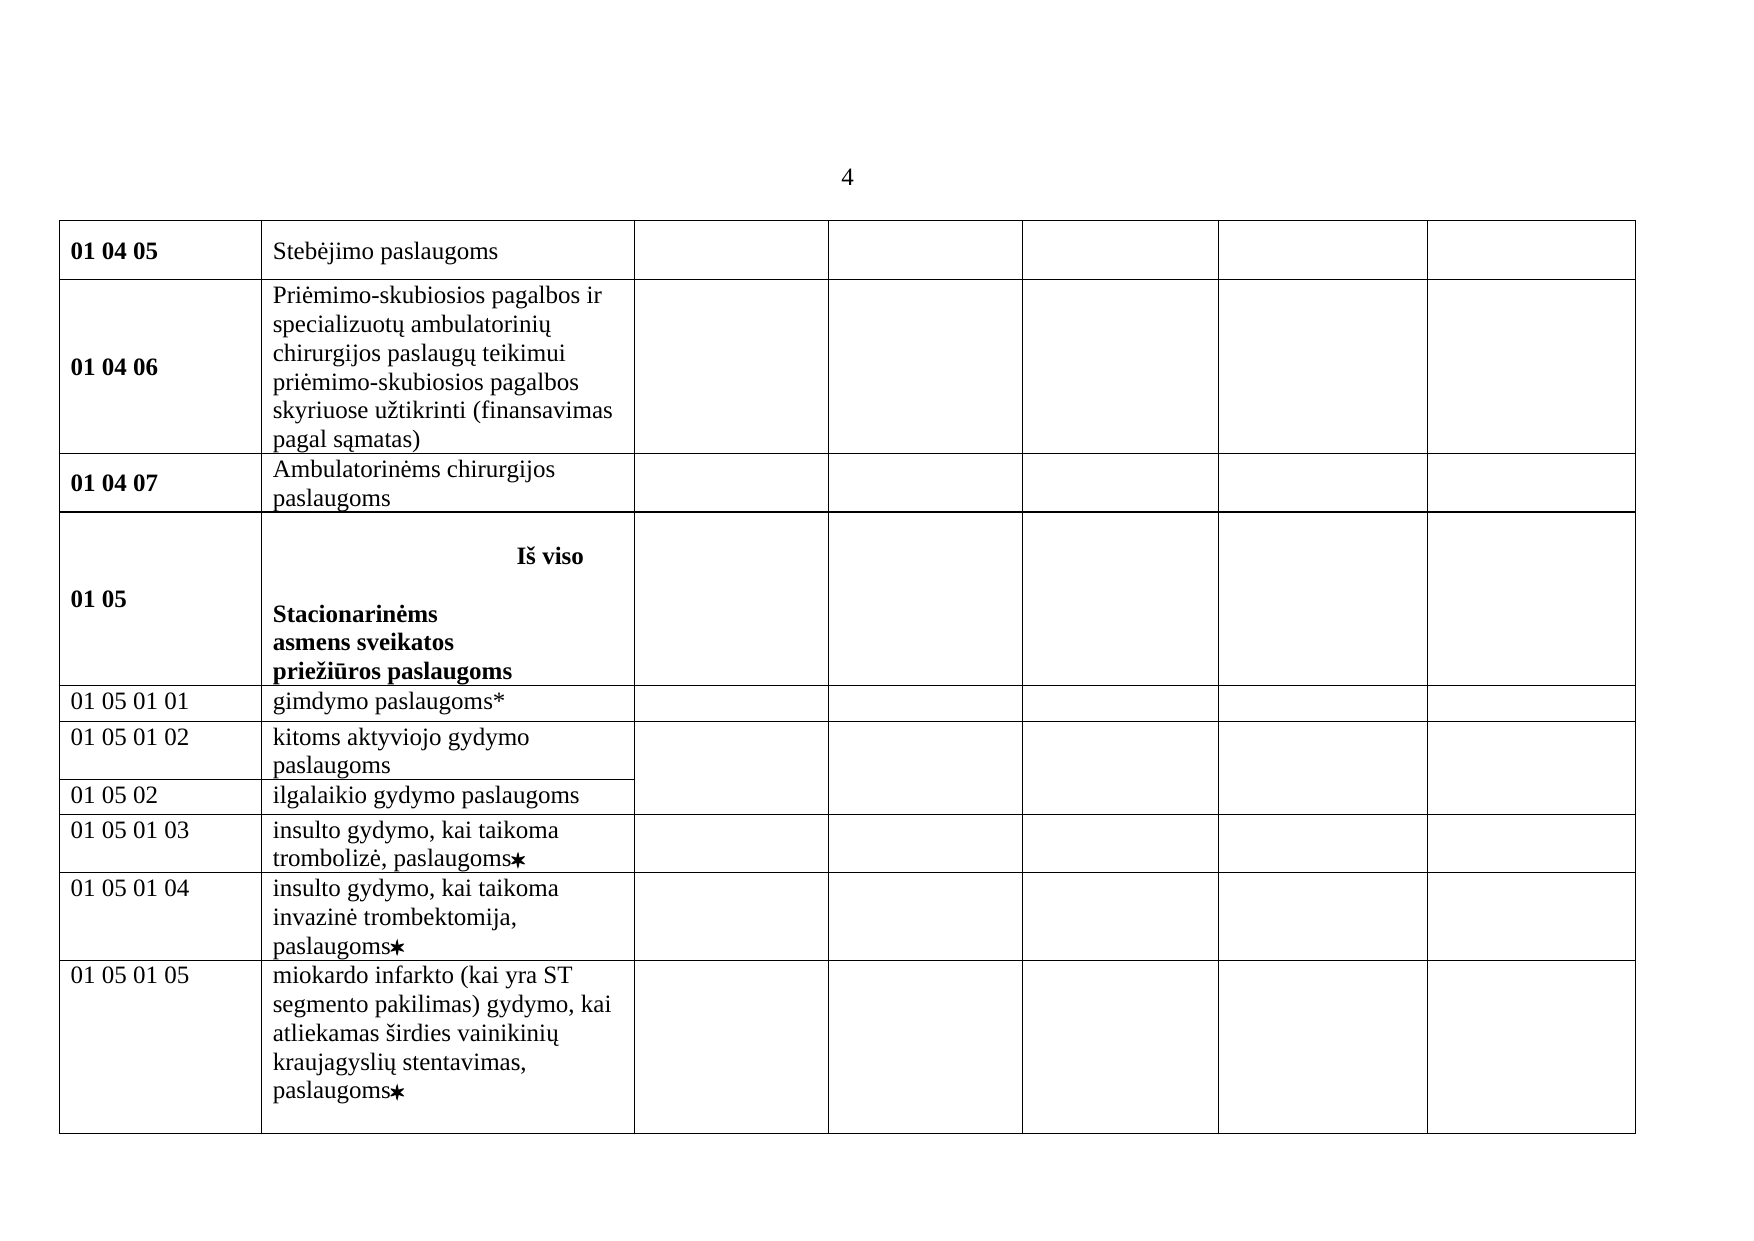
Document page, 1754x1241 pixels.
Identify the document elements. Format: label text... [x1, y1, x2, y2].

table_cell [1428, 454, 1635, 511]
table_cell [1023, 686, 1218, 721]
table_cell [1219, 961, 1427, 1133]
table_cell 01 05 01 03 [60, 815, 261, 872]
table_cell 01 05 01 05 [60, 961, 261, 1133]
table_cell 01 05 [60, 513, 261, 685]
table_cell 01 05 01 02 [60, 722, 261, 779]
table_cell [829, 722, 1022, 814]
table_cell Iš viso Stacionarinėms asmens sveikatos priežiūros paslaugoms [262, 513, 634, 685]
table_cell [1428, 686, 1635, 721]
table_cell insulto gydymo, kai taikoma trombolizė, paslaugoms [262, 815, 634, 872]
table_cell [1023, 961, 1218, 1133]
table_cell 01 05 02 [60, 780, 261, 814]
table_cell [829, 961, 1022, 1133]
table_cell [1023, 221, 1218, 279]
table_cell [829, 280, 1022, 453]
table_cell [1219, 815, 1427, 872]
table_cell [635, 686, 828, 721]
table_cell [1428, 513, 1635, 685]
table_cell [635, 722, 828, 814]
table_cell [1023, 722, 1218, 814]
table_cell [1219, 221, 1427, 279]
table_cell [829, 815, 1022, 872]
table_cell miokardo infarkto (kai yra ST segmento pakilimas) gydymo, kai atliekamas širdies vainikinių kraujagyslių stentavimas, paslaugoms [262, 961, 634, 1133]
table_cell [829, 873, 1022, 959]
table_cell [1023, 815, 1218, 872]
table_cell [635, 280, 828, 453]
table_cell [1219, 280, 1427, 453]
table_cell gimdymo paslaugoms* [262, 686, 634, 721]
table_cell ilgalaikio gydymo paslaugoms [262, 780, 634, 814]
table_cell [1219, 454, 1427, 511]
table_cell Stebėjimo paslaugoms [262, 221, 634, 279]
table_cell [1428, 280, 1635, 453]
table_cell [635, 454, 828, 511]
table_cell 01 04 07 [60, 454, 261, 511]
table_cell [1023, 454, 1218, 511]
table_cell [1428, 873, 1635, 959]
table_cell [1219, 513, 1427, 685]
table_cell [1219, 722, 1427, 814]
table_cell [1023, 873, 1218, 959]
table_cell [635, 221, 828, 279]
table_cell [1428, 221, 1635, 279]
table_cell [1023, 513, 1218, 685]
table_cell [635, 513, 828, 685]
table_cell 01 04 06 [60, 280, 261, 453]
table_cell [1428, 722, 1635, 814]
table_cell [829, 454, 1022, 511]
table_cell kitoms aktyviojo gydymo paslaugoms [262, 722, 634, 779]
table_cell insulto gydymo, kai taikoma invazinė trombektomija, paslaugoms [262, 873, 634, 959]
table_cell [635, 961, 828, 1133]
table_cell [1219, 873, 1427, 959]
table_cell Ambulatorinėms chirurgijos paslaugoms [262, 454, 634, 511]
table_cell [635, 873, 828, 959]
table_cell 01 05 01 01 [60, 686, 261, 721]
table_cell [829, 686, 1022, 721]
table_cell [1428, 961, 1635, 1133]
table_cell [1219, 686, 1427, 721]
table_cell [1428, 815, 1635, 872]
table_cell 01 04 05 [60, 221, 261, 279]
table_cell [829, 513, 1022, 685]
table_cell 01 05 01 04 [60, 873, 261, 959]
table_cell [1023, 280, 1218, 453]
table_cell [635, 815, 828, 872]
table_cell [829, 221, 1022, 279]
table_cell Priėmimo-skubiosios pagalbos ir specializuotų ambulatorinių chirurgijos paslaugų teikimui priėmimo-skubiosios pagalbos skyriuose užtikrinti (finansavimas pagal sąmatas) [262, 280, 634, 453]
